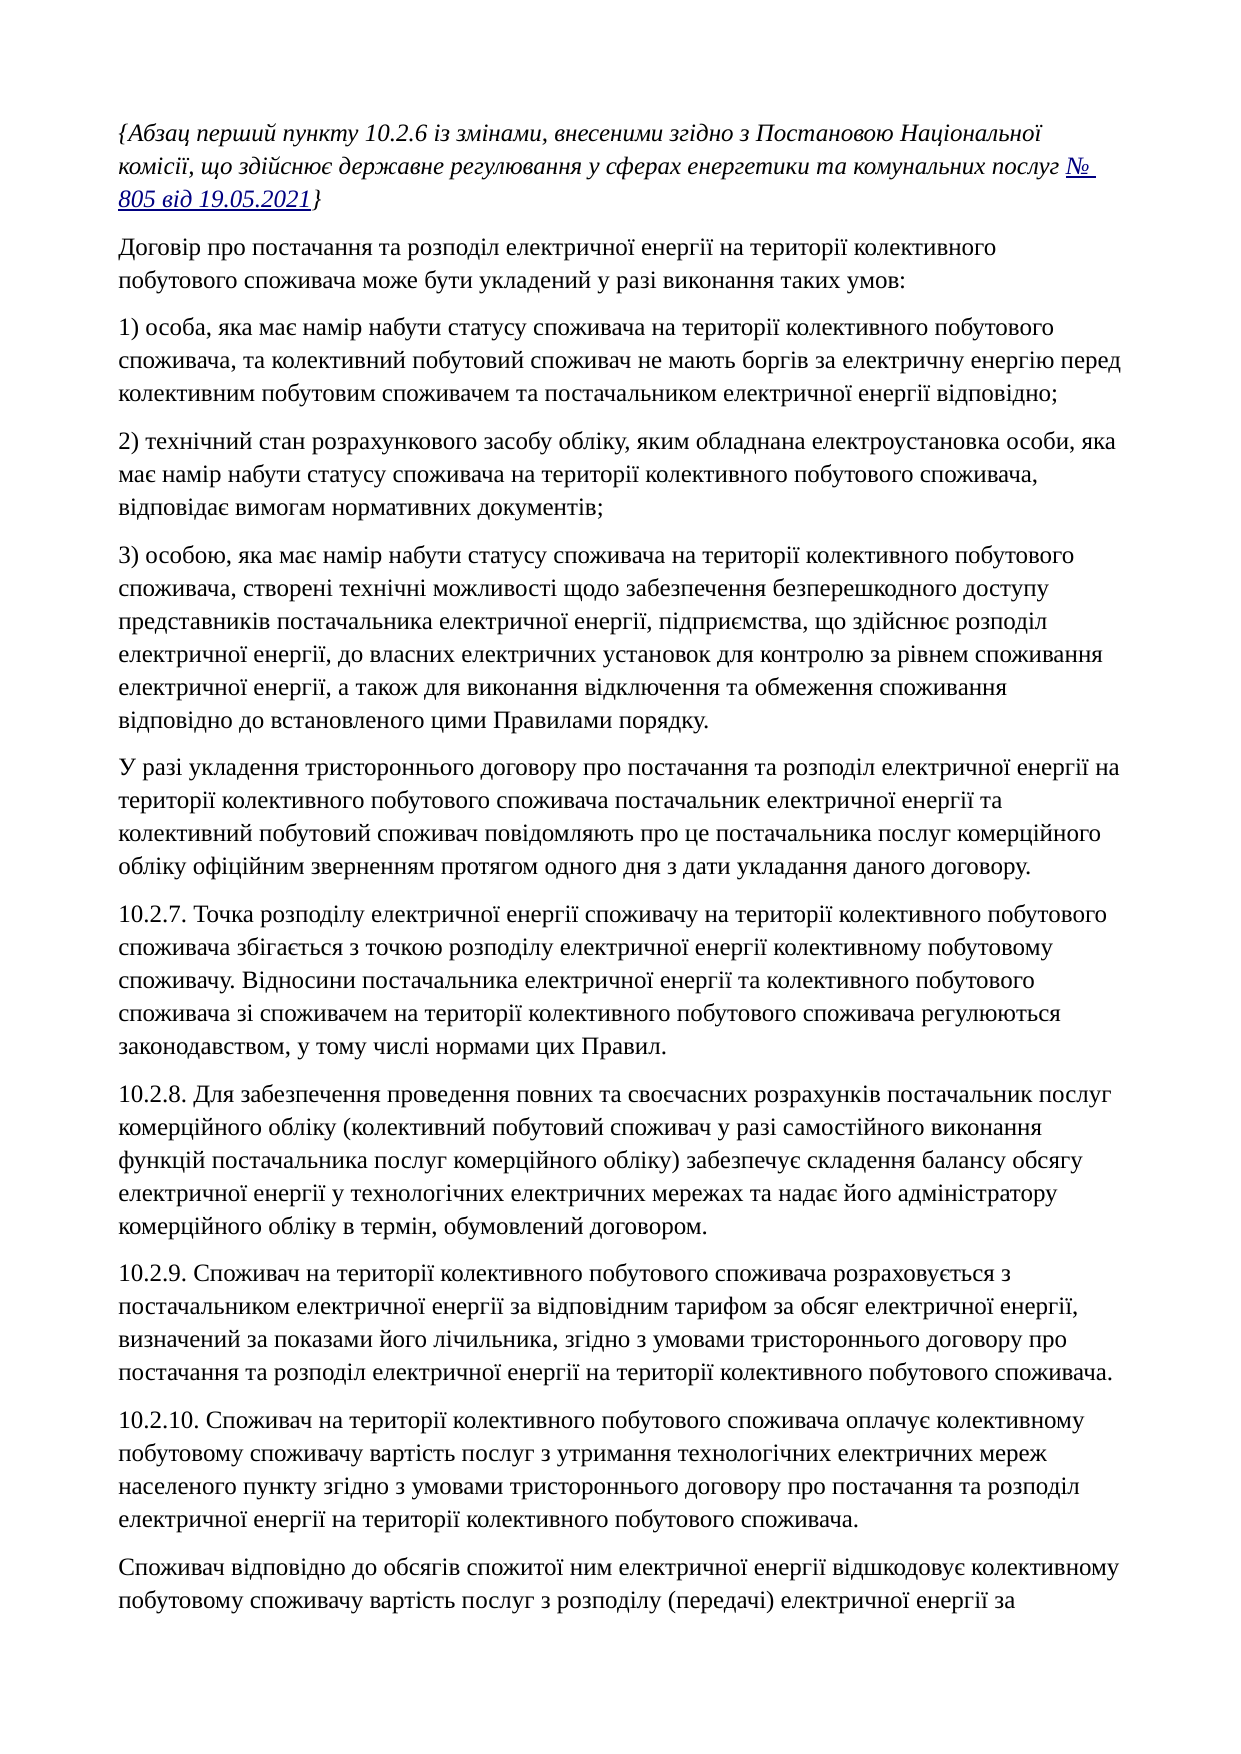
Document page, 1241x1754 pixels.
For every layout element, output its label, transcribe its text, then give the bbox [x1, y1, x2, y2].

text У разі укладення тристороннього договору про постачання та розподіл електричної енергії на території колективного побутового споживача постачальник електричної енергії та колективний побутовий споживач повідомляють про це постачальника послуг комерційного обліку офіційним зверненням протягом одного дня з дати укладання даного договору. [118, 752, 1122, 880]
text Договір про постачання та розподіл електричної енергії на території колективного побутового споживача може бути укладений у разі виконання таких умов: [118, 232, 1122, 293]
text 10.2.9. Споживач на території колективного побутового споживача розраховується з постачальником електричної енергії за відповідним тарифом за обсяг електричної енергії, визначений за показами його лічильника, згідно з умовами тристороннього договору про постачання та розподіл електричної енергії на території колективного побутового споживача. [118, 1258, 1122, 1386]
text 10.2.8. Для забезпечення проведення повних та своєчасних розрахунків постачальник послуг комерційного обліку (колективний побутовий споживач у разі самостійного виконання функцій постачальника послуг комерційного обліку) забезпечує складення балансу обсягу електричної енергії у технологічних електричних мережах та надає його адміністратору комерційного обліку в термін, обумовлений договором. [118, 1079, 1122, 1239]
text 3) особою, яка має намір набути статусу споживача на території колективного побутового споживача, створені технічні можливості щодо забезпечення безперешкодного доступу представників постачальника електричної енергії, підприємства, що здійснює розподіл електричної енергії, до власних електричних установок для контролю за рівнем споживання електричної енергії, а також для виконання відключення та обмеження споживання відповідно до встановленого цими Правилами порядку. [118, 540, 1122, 733]
text 2) технічний стан розрахункового засобу обліку, яким обладнана електроустановка особи, яка має намір набути статусу споживача на території колективного побутового споживача, відповідає вимогам нормативних документів; [118, 426, 1122, 521]
text 10.2.10. Споживач на території колективного побутового споживача оплачує колективному побутовому споживачу вартість послуг з утримання технологічних електричних мереж населеного пункту згідно з умовами тристороннього договору про постачання та розподіл електричної енергії на території колективного побутового споживача. [118, 1405, 1122, 1533]
text {Абзац перший пункту 10.2.6 із змінами, внесеними згідно з Постановою Національної комісії, що здійснює державне регулювання у сферах енергетики та комунальних послуг № 805 від 19.05.2021} [118, 118, 1122, 213]
text Споживач відповідно до обсягів спожитої ним електричної енергії відшкодовує колективному побутовому споживачу вартість послуг з розподілу (передачі) електричної енергії за [118, 1552, 1122, 1613]
text 1) особа, яка має намір набути статусу споживача на території колективного побутового споживача, та колективний побутовий споживач не мають боргів за електричну енергію перед колективним побутовим споживачем та постачальником електричної енергії відповідно; [118, 312, 1122, 407]
text 10.2.7. Точка розподілу електричної енергії споживачу на території колективного побутового споживача збігається з точкою розподілу електричної енергії колективному побутовому споживачу. Відносини постачальника електричної енергії та колективного побутового споживача зі споживачем на території колективного побутового споживача регулюються законодавством, у тому числі нормами цих Правил. [118, 899, 1122, 1060]
